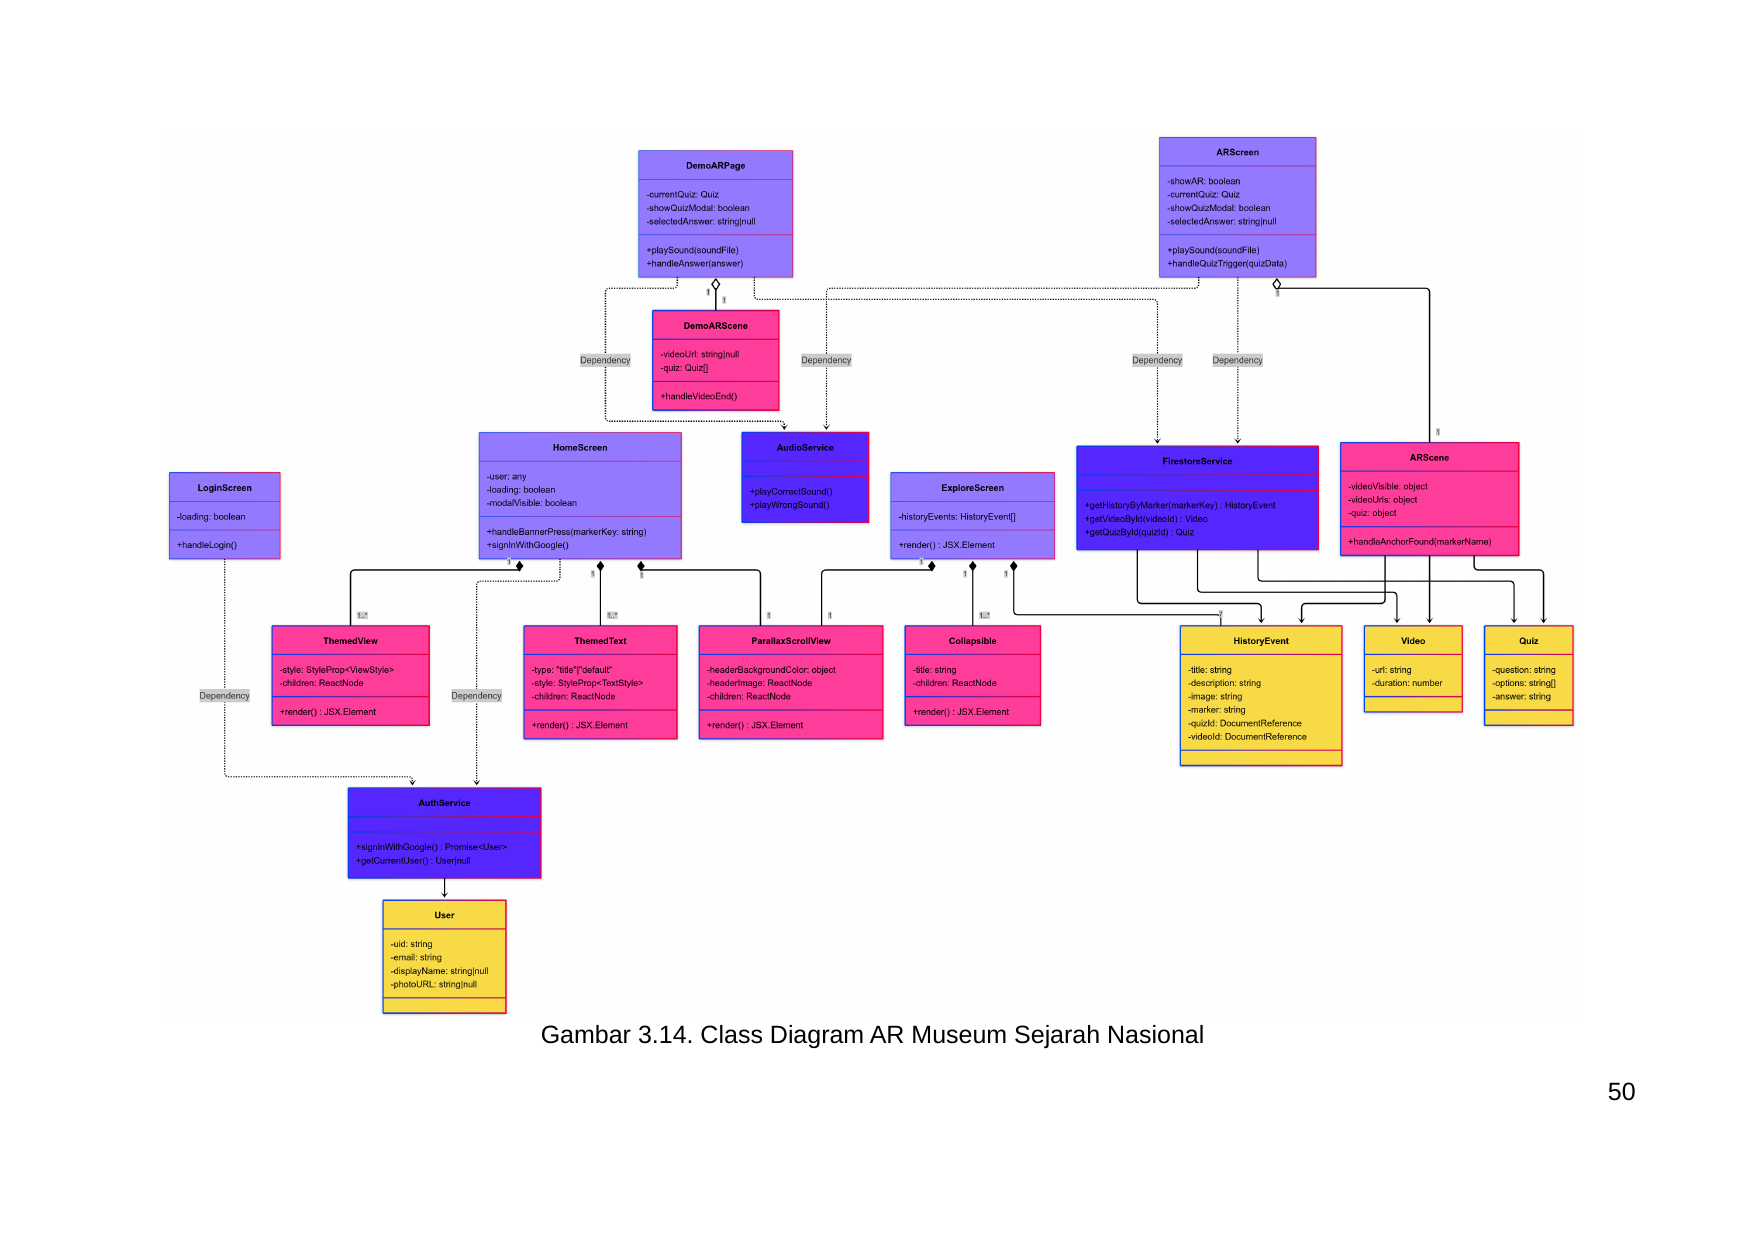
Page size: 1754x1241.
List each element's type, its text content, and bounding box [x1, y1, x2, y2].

picture [164, 132, 1581, 1020]
text Gambar 3.14. Class Diagram AR Museum Sejarah Nasional [122, 1020, 1624, 1049]
text 50 [118, 118, 1635, 1106]
